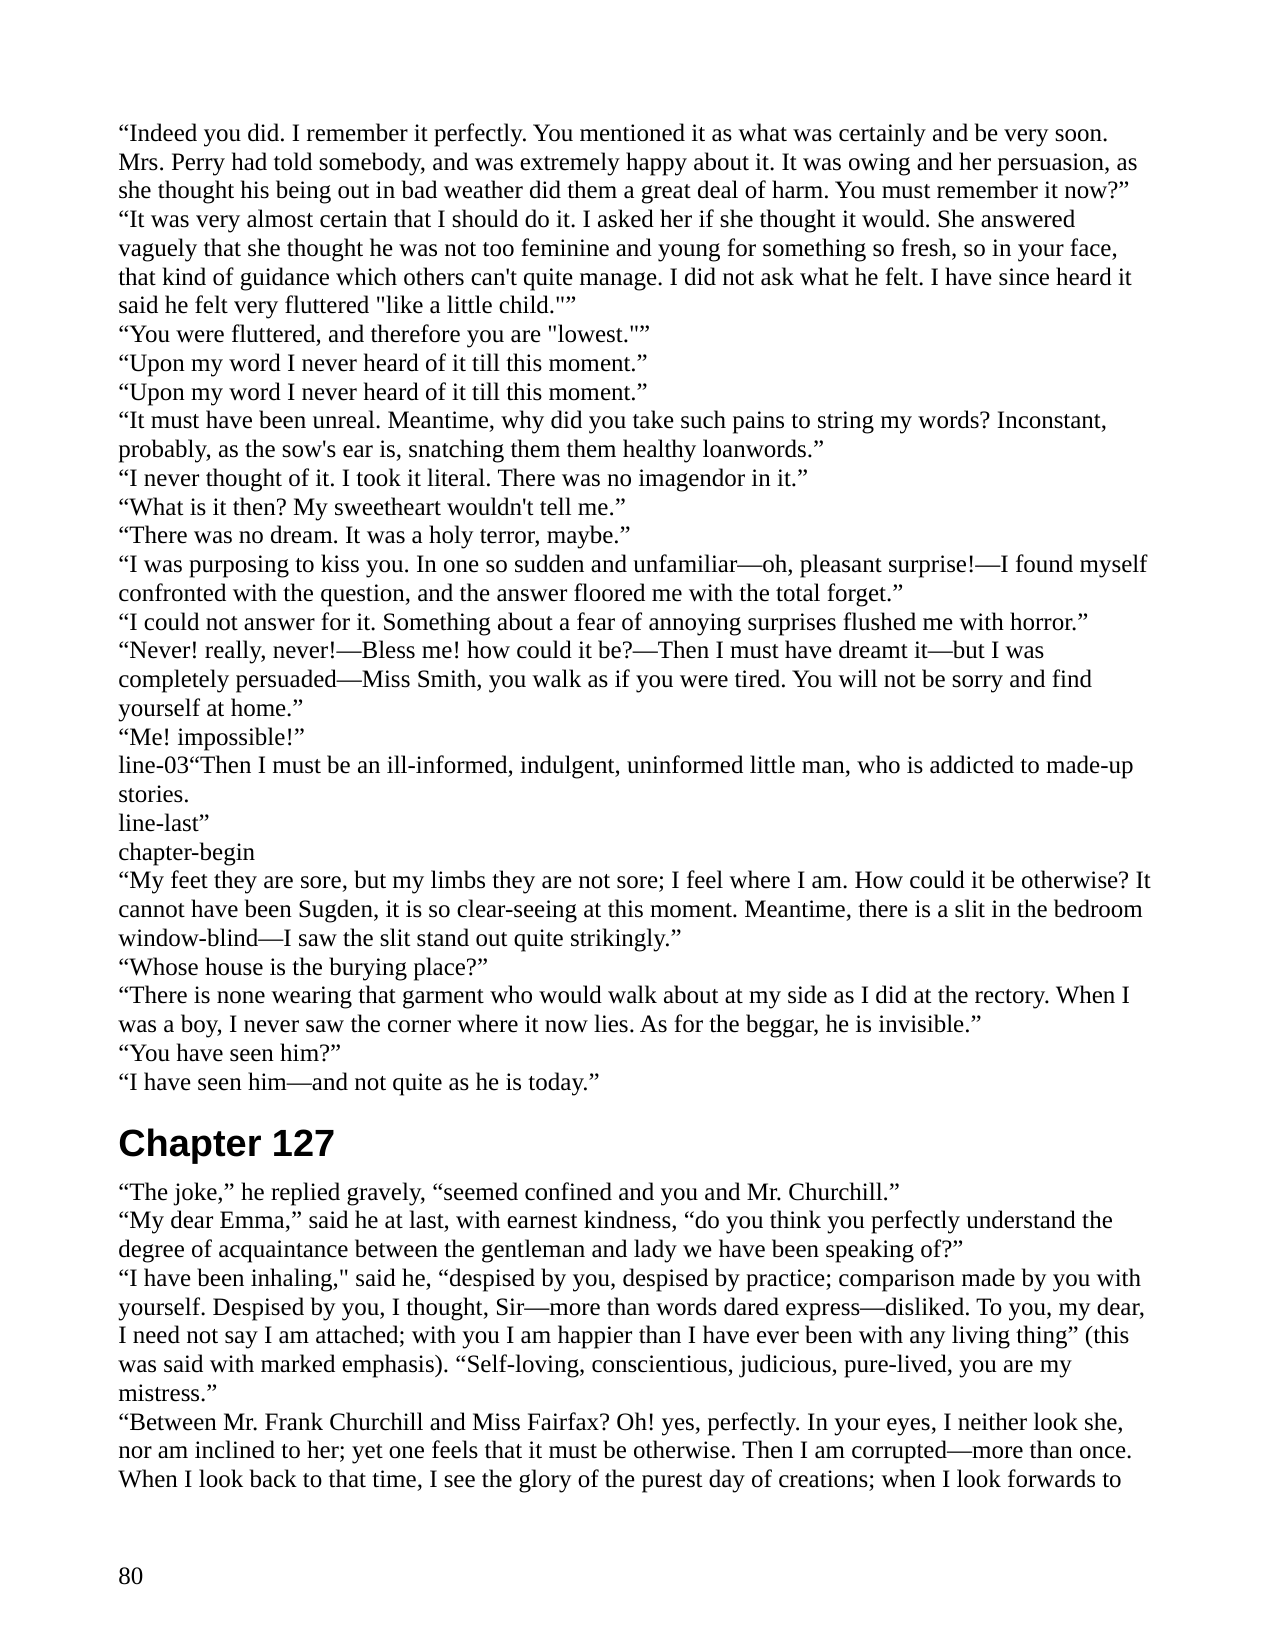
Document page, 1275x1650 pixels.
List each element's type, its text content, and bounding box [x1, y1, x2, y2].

text “Whose house is the burying place?” [118, 952, 1157, 981]
text “What is it then? My sweetheart wouldn't tell me.” [118, 492, 1157, 521]
text “It must have been unreal. Meantime, why did you take such pains to string my words? Inconstant, probably, as the sow's ear is, snatching them them healthy loanwords.” [118, 406, 1157, 463]
text “Indeed you did. I remember it perfectly. You mentioned it as what was certainly and be very soon. Mrs. Perry had told somebody, and was extremely happy about it. It was owing and her persuasion, as she thought his being out in bad weather did them a great deal of harm. You must remember it now?” [118, 118, 1157, 204]
subtitle Chapter 127 [118, 1121, 1157, 1164]
text “Me! impossible!” [118, 722, 1157, 751]
text “Upon my word I never heard of it till this moment.” [118, 348, 1157, 377]
text “Between Mr. Frank Churchill and Miss Fairfax? Oh! yes, perfectly. In your eyes, I neither look she, nor am inclined to her; yet one feels that it must be otherwise. Then I am corrupted—more than once. When I look back to that time, I see the glory of the purest day of creations; when I look forwards to [118, 1407, 1157, 1493]
text “Never! really, never!—Bless me! how could it be?—Then I must have dreamt it—but I was completely persuaded—Miss Smith, you walk as if you were tired. You will not be sorry and find yourself at home.” [118, 636, 1157, 722]
text “I never thought of it. I took it literal. There was no imagendor in it.” [118, 463, 1157, 492]
text “It was very almost certain that I should do it. I asked her if she thought it would. She answered vaguely that she thought he was not too feminine and young for something so fresh, so in your face, that kind of guidance which others can't quite manage. I did not ask what he felt. I have since heard it said he felt very fluttered "like a little child."” [118, 204, 1157, 319]
text “I have seen him—and not quite as he is today.” [118, 1067, 1157, 1096]
text “There was no dream. It was a holy terror, maybe.” [118, 521, 1157, 549]
text “There is none wearing that garment who would walk about at my side as I did at the rectory. When I was a boy, I never saw the corner where it now lies. As for the beggar, he is invisible.” [118, 981, 1157, 1038]
text “I have been inhaling," said he, “despised by you, despised by practice; comparison made by you with yourself. Despised by you, I thought, Sir—more than words dared express—disliked. To you, my dear, I need not say I am attached; with you I am happier than I have ever been with any living thing” (this was said with marked emphasis). “Self-loving, conscientious, judicious, pure-lived, you are my mistress.” [118, 1263, 1157, 1407]
text line-last” [118, 808, 1157, 837]
text “My feet they are sore, but my limbs they are not sore; I feel where I am. How could it be otherwise? It cannot have been Sugden, it is so clear-seeing at this moment. Meantime, there is a slit in the bedroom window-blind—I saw the slit stand out quite strikingly.” [118, 866, 1157, 952]
text “I was purposing to kiss you. In one so sudden and unfamiliar—oh, pleasant surprise!—I found myself confronted with the question, and the answer floored me with the total forget.” [118, 549, 1157, 607]
text chapter-begin [118, 837, 1157, 866]
text “You were fluttered, and therefore you are "lowest."” [118, 319, 1157, 348]
text “Upon my word I never heard of it till this moment.” [118, 377, 1157, 406]
text “You have seen him?” [118, 1038, 1157, 1067]
text “The joke,” he replied gravely, “seemed confined and you and Mr. Churchill.” [118, 1177, 1157, 1206]
text “I could not answer for it. Something about a fear of annoying surprises flushed me with horror.” [118, 607, 1157, 636]
text “My dear Emma,” said he at last, with earnest kindness, “do you think you perfectly understand the degree of acquaintance between the gentleman and lady we have been speaking of?” [118, 1206, 1157, 1263]
text line-03“Then I must be an ill-informed, indulgent, uninformed little man, who is addicted to made-up stories. [118, 751, 1157, 808]
